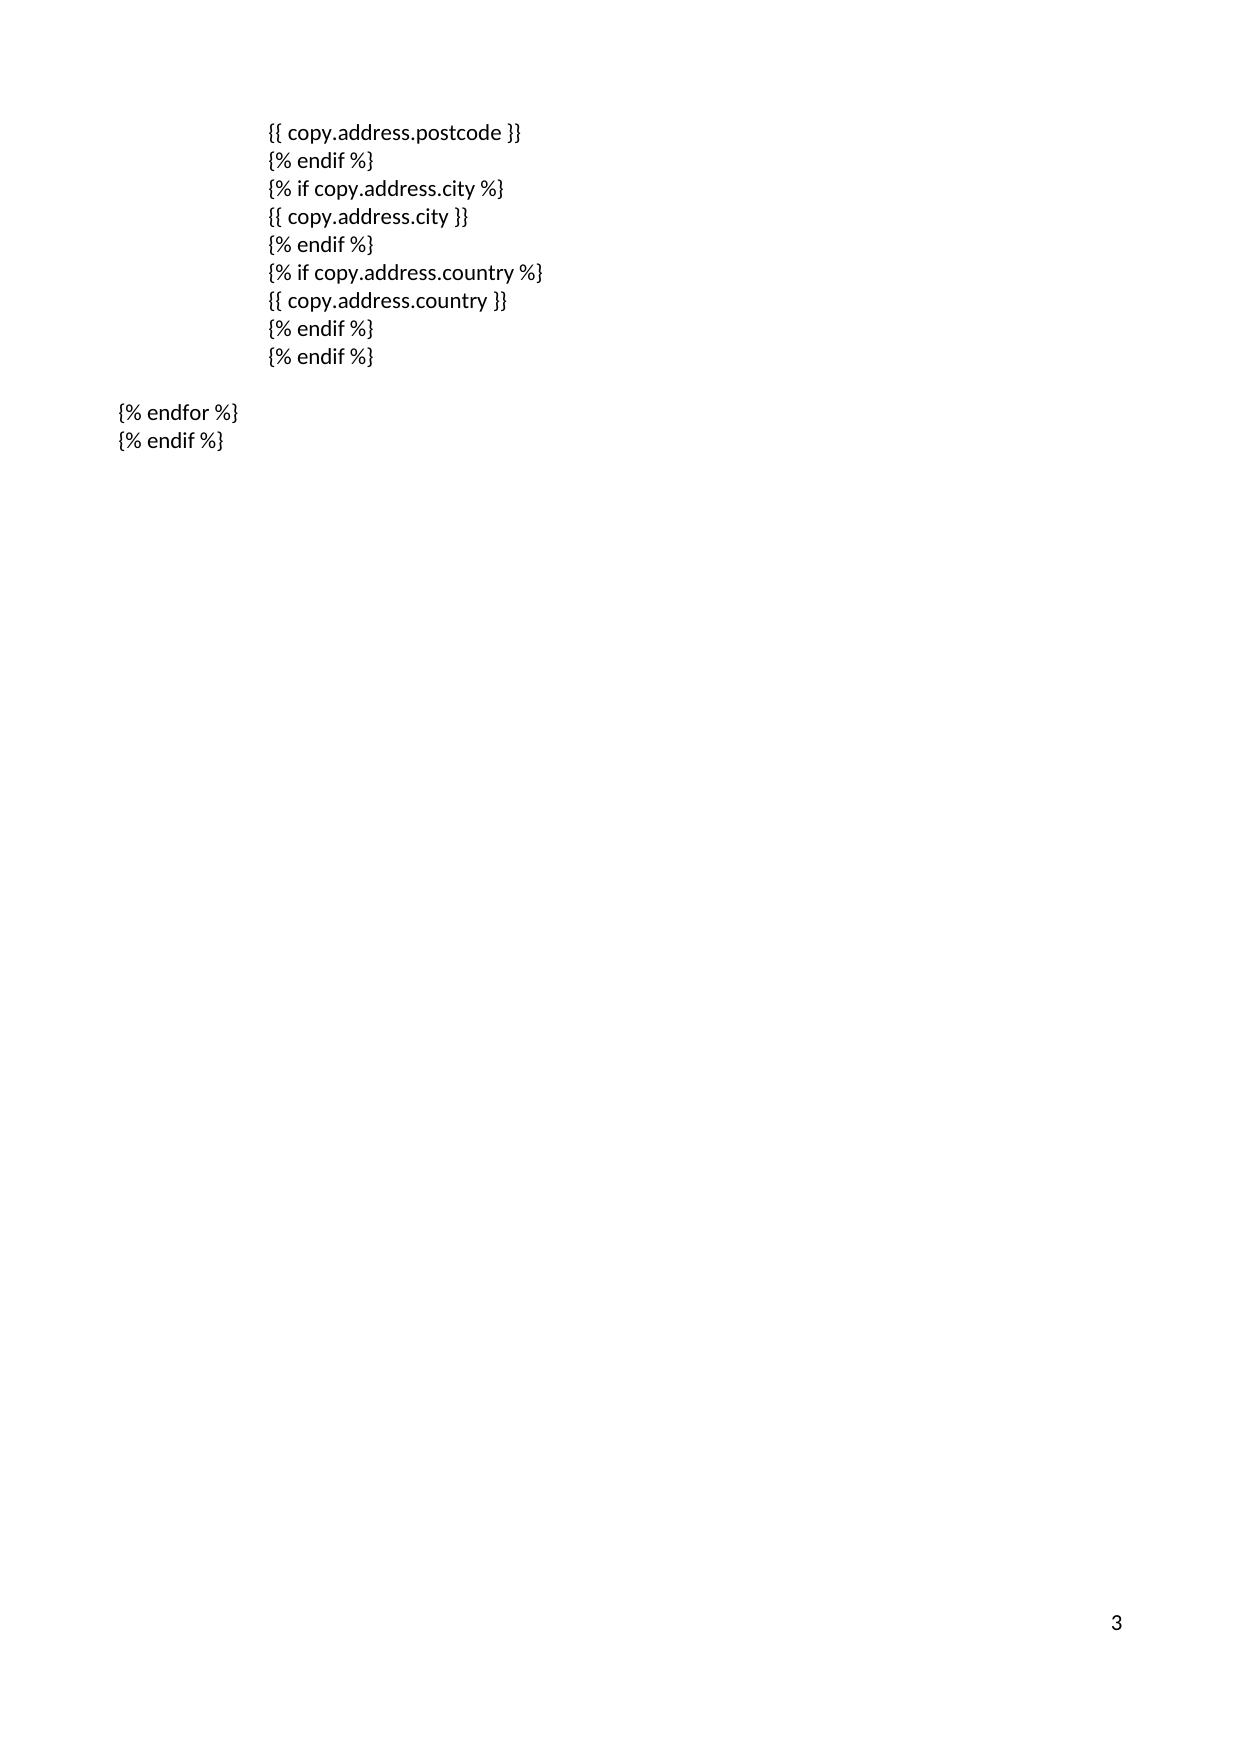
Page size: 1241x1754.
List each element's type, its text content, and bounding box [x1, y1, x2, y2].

text {% endif %} [118, 146, 1122, 174]
text {% if copy.address.city %} [118, 174, 1122, 202]
text {% endfor %} [118, 398, 1122, 426]
text {{ copy.address.postcode }} [118, 118, 1122, 146]
text {% if copy.address.country %} [118, 258, 1122, 286]
text {{ copy.address.country }} [118, 286, 1122, 314]
text {% endif %} [118, 342, 1122, 370]
text {{ copy.address.city }} [118, 202, 1122, 230]
text {% endif %} [118, 314, 1122, 342]
text {% endif %} [118, 426, 1122, 454]
text {% endif %} [118, 230, 1122, 258]
